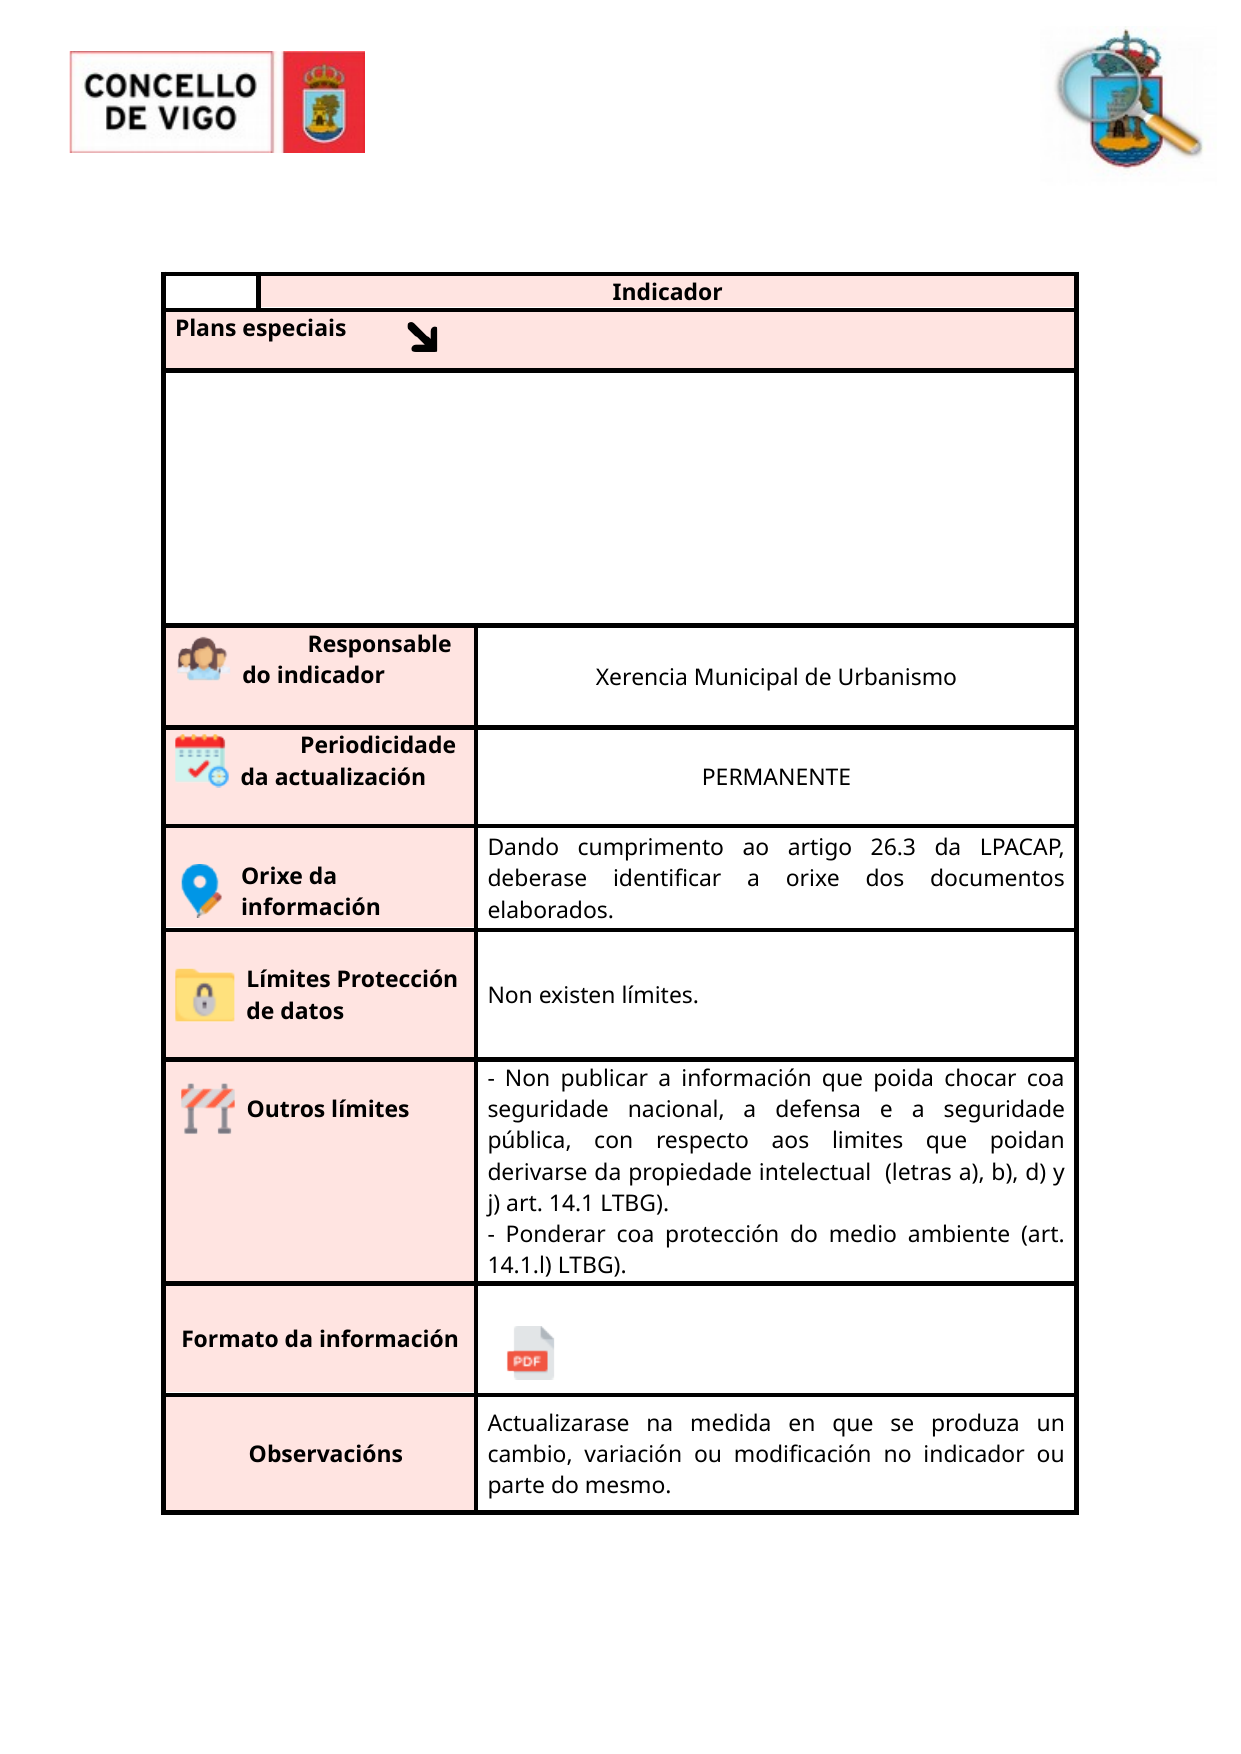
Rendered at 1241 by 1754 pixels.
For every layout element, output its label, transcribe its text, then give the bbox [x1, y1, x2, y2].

table_cell Formato da información [166, 1286, 474, 1392]
table_cell Non existen límites. [478, 932, 1074, 1057]
table_cell Actualizarase na medida en que se produza un cambio, variación ou modificación no indicador ou parte do mesmo. [478, 1397, 1074, 1510]
table_cell Responsable do indicador [166, 628, 474, 725]
picture [175, 966, 235, 1026]
table_cell Xerencia Municipal de Urbanismo [478, 628, 1074, 725]
picture [177, 632, 231, 686]
picture [1040, 26, 1218, 186]
table_cell [166, 373, 1074, 623]
picture [407, 322, 438, 352]
table_cell Outros límites [166, 1062, 474, 1281]
table_cell Dando cumprimento ao artigo 26.3 da LPACAP, deberase identificar a orixe dos documentos elaborados. [478, 828, 1074, 927]
picture [181, 1082, 235, 1136]
picture [193, 876, 207, 888]
table_cell Periodicidade da actualización [166, 730, 474, 824]
picture [69, 51, 365, 153]
picture [175, 734, 229, 788]
table_cell Plans especiais [166, 312, 1074, 368]
table_header [166, 276, 256, 307]
table_cell Observacións [166, 1397, 474, 1510]
table_header Indicador [261, 276, 1074, 307]
picture [504, 1326, 558, 1380]
table_cell Límites Protección de datos [166, 932, 474, 1057]
table_cell PERMANENTE [478, 730, 1074, 824]
table_cell - Non publicar a información que poida chocar coa seguridade nacional, a defensa e a seguridade pública, con respecto aos limites que poidan derivarse da propiedade intelectual (letras a), b), d) y j) art. 14.1 LTBG). - Ponderar coa protección do medio ambiente (art. 14.1.l) LTBG). [478, 1062, 1074, 1281]
table_cell Orixe da información [166, 828, 474, 927]
picture [175, 864, 229, 918]
table_cell [478, 1286, 1074, 1392]
